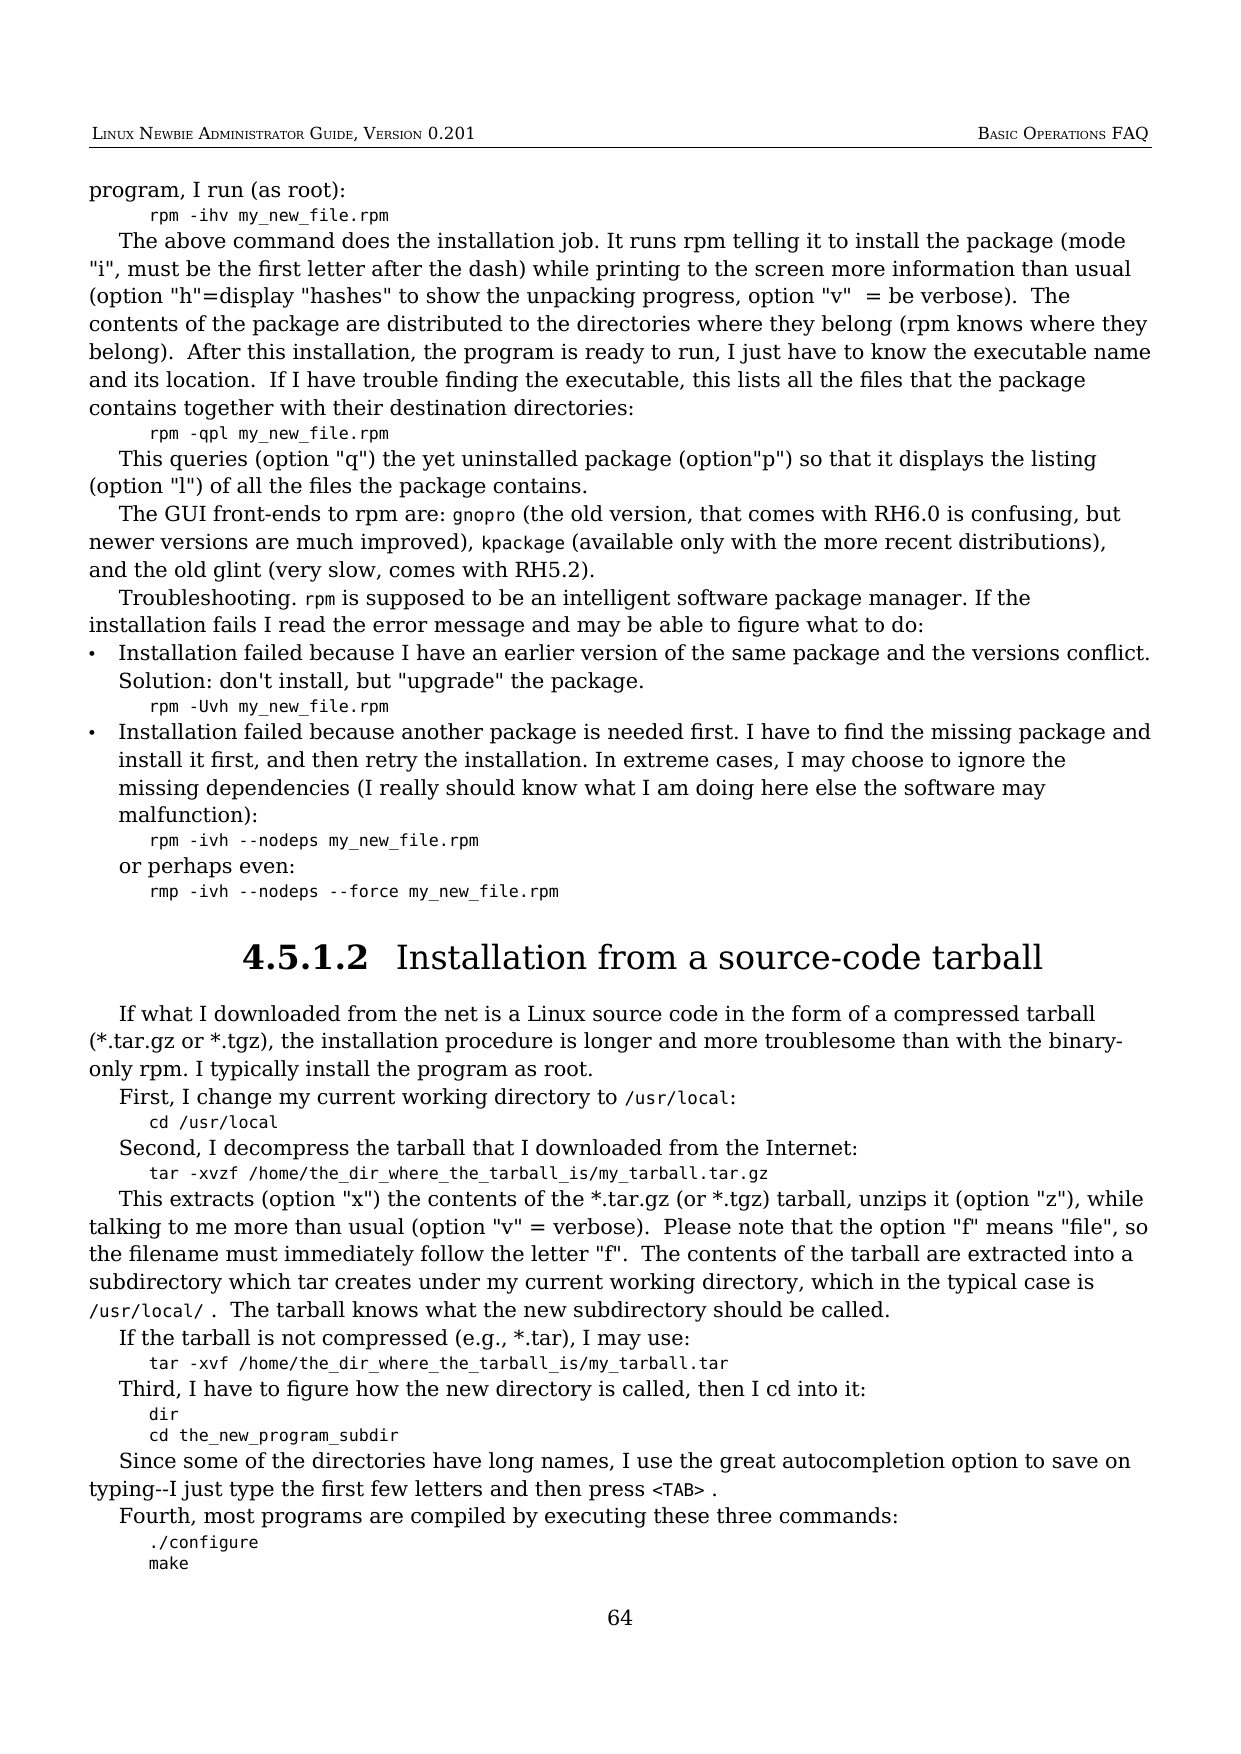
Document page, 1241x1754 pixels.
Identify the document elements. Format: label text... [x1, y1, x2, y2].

list Installation failed because another package is needed first. I have to find the missing package and install it first, and then retry the installation. In extreme cases, I may choose to ignore the missing dependencies (I really should know what I am doing here else the software may malfunction): [88, 720, 1152, 828]
text ./configure [148, 1532, 1152, 1552]
text make [148, 1554, 1152, 1573]
text dir [148, 1405, 1152, 1424]
text The GUI front-ends to rpm are: gnopro (the old version, that comes with RH6.0 is confusing, but newer versions are much improved), kpackage (available only with the more recent distributions), and the old glint (very slow, comes with RH5.2). [88, 502, 1152, 582]
text rmp -ivh --nodeps --force my_new_file.rpm [148, 882, 1152, 902]
text This queries (option "q") the yet uninstalled package (option"p") so that it displays the listing (option "l") of all the files the package contains. [88, 447, 1152, 499]
text The above command does the installation job. It runs rpm telling it to install the package (mode "i", must be the first letter after the dash) while printing to the screen more information than usual (option "h"=display "hashes" to show the unpacking progress, option "v" = be verbose). The contents of the package are distributed to the directories where they belong (rpm knows where they belong). After this installation, the program is ready to run, I just have to know the executable name and its location. If I have trouble finding the executable, this lists all the files that the package contains together with their destination directories: [88, 229, 1152, 420]
text If what I downloaded from the net is a Linux source code in the form of a compressed tarball (*.tar.gz or *.tgz), the installation procedure is longer and more troublesome than with the binary-only rpm. I typically install the program as root. [88, 1002, 1152, 1082]
text Third, I have to figure how the new directory is called, then I cd into it: [88, 1377, 1152, 1401]
text rpm -ivh --nodeps my_new_file.rpm [148, 831, 1152, 851]
text rpm -Uvh my_new_file.rpm [148, 697, 1152, 716]
text rpm -ihv my_new_file.rpm [148, 206, 1152, 225]
text program, I run (as root): [88, 178, 1152, 202]
subtitle Installation from a source-code tarball [88, 938, 1152, 977]
text Second, I decompress the tarball that I downloaded from the Internet: [88, 1136, 1152, 1160]
text First, I change my current working directory to /usr/local: [88, 1085, 1152, 1109]
text Troubleshooting. rpm is supposed to be an intelligent software package manager. If the installation fails I read the error message and may be able to figure what to do: [88, 586, 1152, 638]
text Since some of the directories have long names, I use the great autocompletion option to save on typing--I just type the first few letters and then press <TAB> . [88, 1449, 1152, 1501]
text This extracts (option "x") the contents of the *.tar.gz (or *.tgz) tarball, unzips it (option "z"), while talking to me more than usual (option "v" = verbose). Please note that the option "f" means "file", so the filename must immediately follow the letter "f". The contents of the tarball are extracted into a subdirectory which tar creates under my current working directory, which in the typical case is /usr/local/ . The tarball knows what the new subdirectory should be called. [88, 1187, 1152, 1322]
text Fourth, most programs are compiled by executing these three commands: [88, 1505, 1152, 1529]
list Installation failed because I have an earlier version of the same package and the versions conflict. Solution: don't install, but "upgrade" the package. [88, 641, 1152, 693]
text or perhaps even: [88, 854, 1152, 878]
text tar -xvf /home/the_dir_where_the_tarball_is/my_tarball.tar [148, 1354, 1152, 1373]
text If the tarball is not compressed (e.g., *.tar), I may use: [88, 1326, 1152, 1350]
text tar -xvzf /home/the_dir_where_the_tarball_is/my_tarball.tar.gz [148, 1164, 1152, 1183]
text cd the_new_program_subdir [148, 1426, 1152, 1446]
text cd /usr/local [148, 1113, 1152, 1133]
text rpm -qpl my_new_file.rpm [148, 424, 1152, 443]
